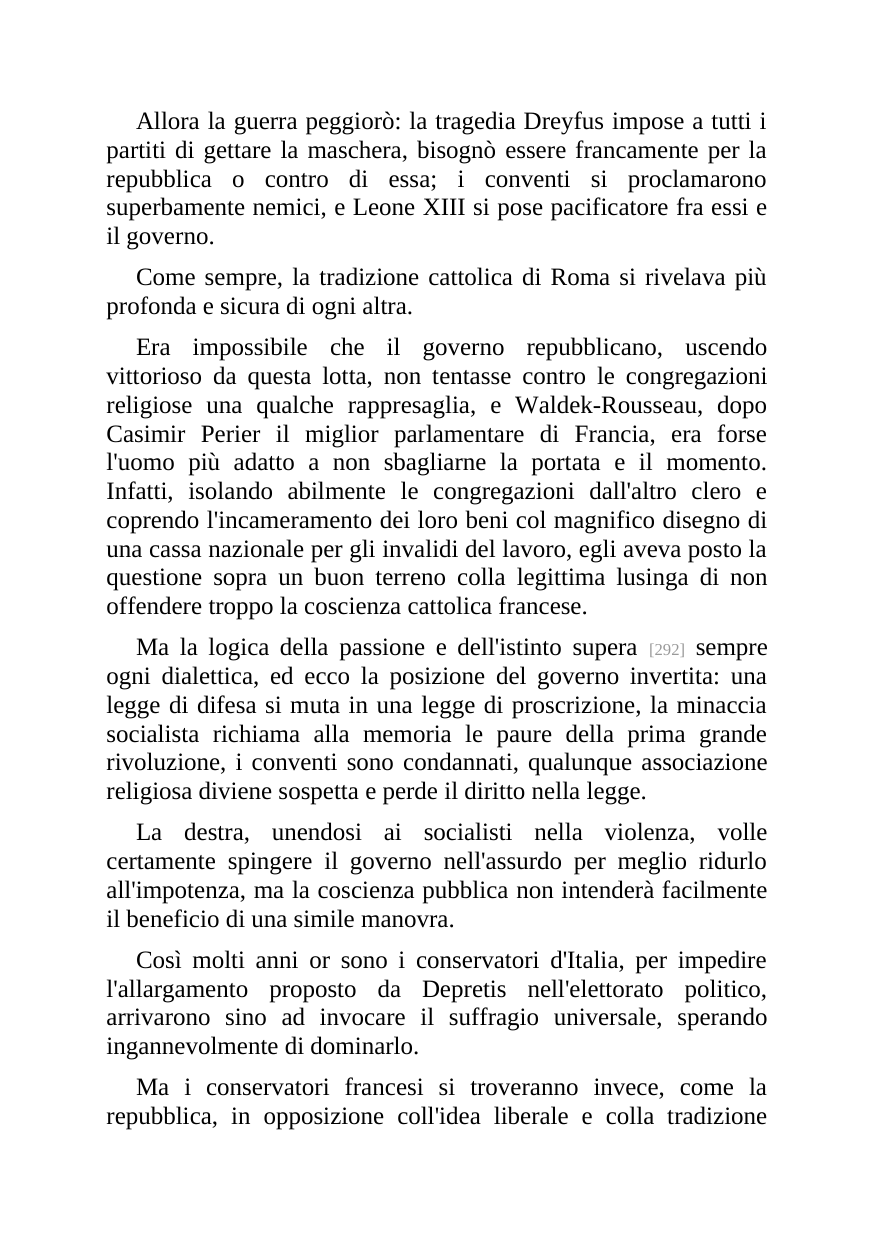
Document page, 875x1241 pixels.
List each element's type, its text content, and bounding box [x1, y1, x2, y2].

text Così molti anni or sono i conservatori d'Italia, per impedire l'allargamento proposto da Depretis nell'elettorato politico, arrivarono sino ad invocare il suffragio universale, sperando ingannevolmente di dominarlo. [106, 945, 768, 1060]
text La destra, unendosi ai socialisti nella violenza, volle certamente spingere il governo nell'assurdo per meglio ridurlo all'impotenza, ma la coscienza pubblica non intenderà facilmente il beneficio di una simile manovra. [106, 817, 768, 932]
text Ma la logica della passione e dell'istinto supera [292] sempre ogni dialettica, ed ecco la posizione del governo invertita: una legge di difesa si muta in una legge di proscrizione, la minaccia socialista richiama alla memoria le paure della prima grande rivoluzione, i conventi sono condannati, qualunque associazione religiosa diviene sospetta e perde il diritto nella legge. [106, 632, 768, 805]
text Era impossibile che il governo repubblicano, uscendo vittorioso da questa lotta, non tentasse contro le congregazioni religiose una qualche rappresaglia, e Waldek-Rousseau, dopo Casimir Perier il miglior parlamentare di Francia, era forse l'uomo più adatto a non sbagliarne la portata e il momento. Infatti, isolando abilmente le congregazioni dall'altro clero e coprendo l'incameramento dei loro beni col magnifico disegno di una cassa nazionale per gli invalidi del lavoro, egli aveva posto la questione sopra un buon terreno colla legittima lusinga di non offendere troppo la coscienza cattolica francese. [106, 332, 768, 620]
text Allora la guerra peggiorò: la tragedia Dreyfus impose a tutti i partiti di gettare la maschera, bisognò essere francamente per la repubblica o contro di essa; i conventi si proclamarono superbamente nemici, e Leone XIII si pose pacificatore fra essi e il governo. [106, 106, 768, 250]
text Ma i conservatori francesi si troveranno invece, come la repubblica, in opposizione coll'idea liberale e colla tradizione [106, 1072, 768, 1130]
text Come sempre, la tradizione cattolica di Roma si rivelava più profonda e sicura di ogni altra. [106, 262, 768, 320]
